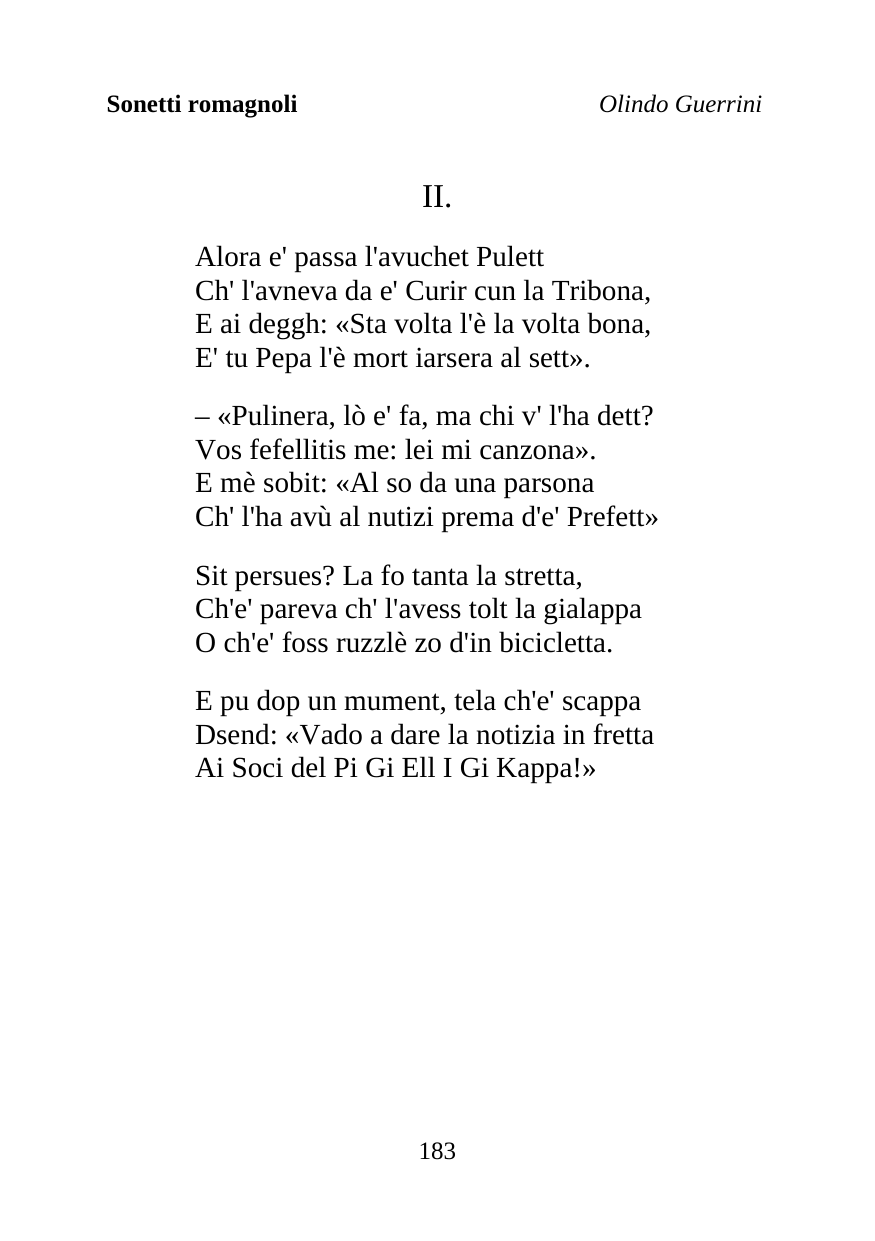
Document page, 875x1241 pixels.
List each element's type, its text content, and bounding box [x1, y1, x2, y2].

text E pu dop un mument, tela ch'e' scappa Dsend: «Vado a dare la notizia in fretta Ai Soci del Pi Gi Ell I Gi Kappa!» [195, 683, 768, 784]
text Sit persues? La fo tanta la stretta, Ch'e' pareva ch' l'avess tolt la gialappa O ch'e' foss ruzzlè zo d'in bicicletta. [195, 558, 768, 658]
subtitle II. [106, 176, 768, 214]
text – «Pulinera, lò e' fa, ma chi v' l'ha dett? Vos fefellitis me: lei mi canzona». E mè sobit: «Al so da una parsona Ch' l'ha avù al nutizi prema d'e' Prefett» [195, 398, 768, 533]
text Alora e' passa l'avuchet Pulett Ch' l'avneva da e' Curir cun la Tribona, E ai deggh: «Sta volta l'è la volta bona, E' tu Pepa l'è mort iarsera al sett». [195, 239, 768, 373]
